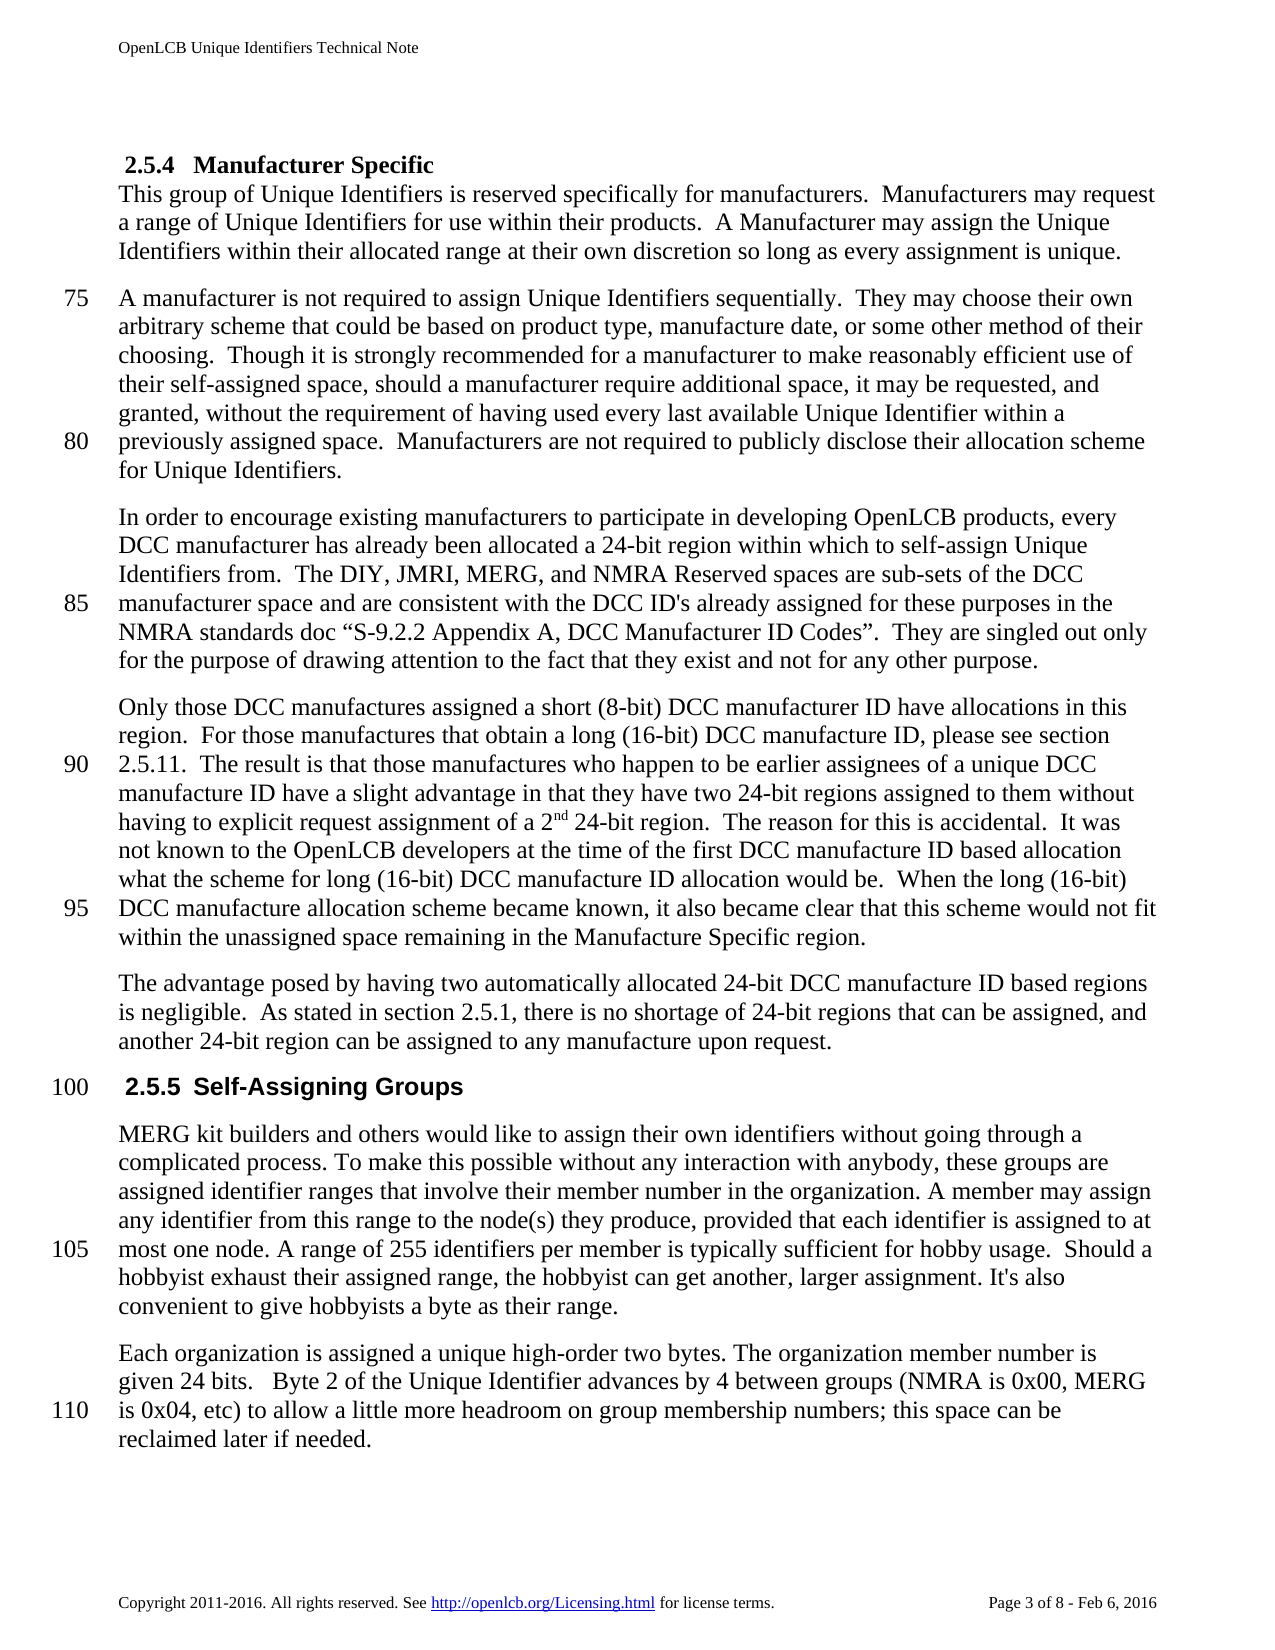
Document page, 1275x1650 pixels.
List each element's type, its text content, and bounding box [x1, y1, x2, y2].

text This group of Unique Identifiers is reserved specifically for manufacturers. Manufacturers may request a range of Unique Identifiers for use within their products. A Manufacturer may assign the Unique Identifiers within their allocated range at their own discretion so long as every assignment is unique. [118, 179, 1157, 265]
text MERG kit builders and others would like to assign their own identifiers without going through a complicated process. To make this possible without any interaction with anybody, these groups are assigned identifier ranges that involve their member number in the organization. A member may assign any identifier from this range to the node(s) they produce, provided that each identifier is assigned to at most one node. A range of 255 identifiers per member is typically sufficient for hobby usage. Should a hobbyist exhaust their assigned range, the hobbyist can get another, larger assignment. It's also convenient to give hobbyists a byte as their range. [118, 1119, 1157, 1320]
text Each organization is assigned a unique high-order two bytes. The organization member number is given 24 bits. Byte 2 of the Unique Identifier advances by 4 between groups (NMRA is 0x00, MERG is 0x04, etc) to allow a little more headroom on group membership numbers; this space can be reclaimed later if needed. [118, 1338, 1157, 1453]
subtitle Manufacturer Specific [118, 150, 1157, 179]
text In order to encourage existing manufacturers to participate in developing OpenLCB products, every DCC manufacturer has already been allocated a 24-bit region within which to self-assign Unique Identifiers from. The DIY, JMRI, MERG, and NMRA Reserved spaces are sub-sets of the DCC manufacturer space and are consistent with the DCC ID's already assigned for these purposes in the NMRA standards doc “S-9.2.2 Appendix A, DCC Manufacturer ID Codes”. They are singled out only for the purpose of drawing attention to the fact that they exist and not for any other purpose. [118, 502, 1157, 674]
text The advantage posed by having two automatically allocated 24-bit DCC manufacture ID based regions is negligible. As stated in section 2.5.1, there is no shortage of 24-bit regions that can be assigned, and another 24-bit region can be assigned to any manufacture upon request. [118, 968, 1157, 1054]
text A manufacturer is not required to assign Unique Identifiers sequentially. They may choose their own arbitrary scheme that could be based on product type, manufacture date, or some other method of their choosing. Though it is strongly recommended for a manufacturer to make reasonably efficient use of their self-assigned space, should a manufacturer require additional space, it may be requested, and granted, without the requirement of having used every last available Unique Identifier within a previously assigned space. Manufacturers are not required to publicly disclose their allocation scheme for Unique Identifiers. [118, 283, 1157, 484]
subtitle Self-Assigning Groups [118, 1072, 1157, 1101]
text Only those DCC manufactures assigned a short (8-bit) DCC manufacturer ID have allocations in this region. For those manufactures that obtain a long (16-bit) DCC manufacture ID, please see section 2.5.11. The result is that those manufactures who happen to be earlier assignees of a unique DCC manufacture ID have a slight advantage in that they have two 24-bit regions assigned to them without having to explicit request assignment of a 2nd 24-bit region. The reason for this is accidental. It was not known to the OpenLCB developers at the time of the first DCC manufacture ID based allocation what the scheme for long (16-bit) DCC manufacture ID allocation would be. When the long (16-bit) DCC manufacture allocation scheme became known, it also became clear that this scheme would not fit within the unassigned space remaining in the Manufacture Specific region. [118, 692, 1157, 951]
